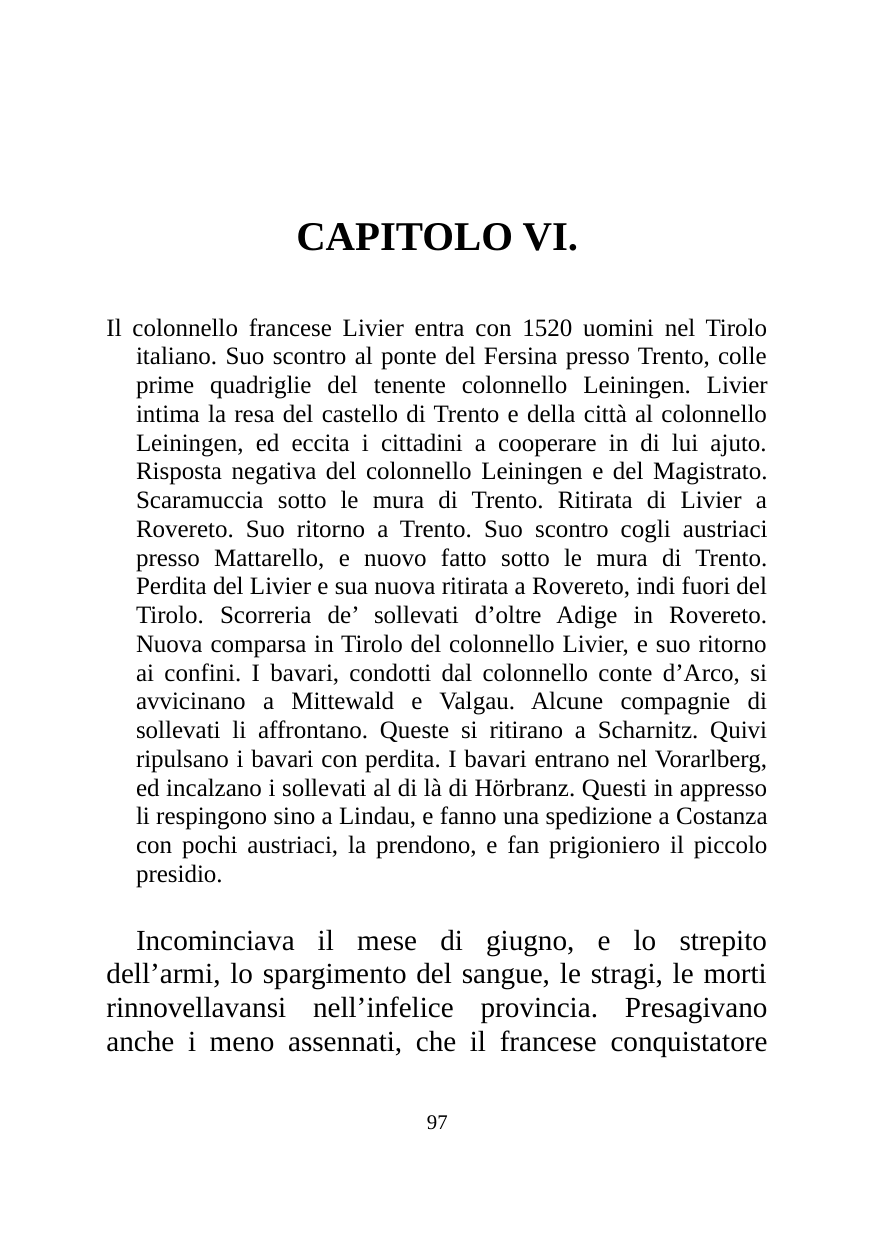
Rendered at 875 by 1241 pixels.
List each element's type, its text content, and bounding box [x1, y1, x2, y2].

subtitle CAPITOLO VI. [106, 212, 768, 259]
text Il colonnello francese Livier entra con 1520 uomini nel Tirolo italiano. Suo scontro al ponte del Fersina presso Trento, colle prime quadriglie del tenente colonnello Leiningen. Livier intima la resa del castello di Trento e della città al colonnello Leiningen, ed eccita i cittadini a cooperare in di lui ajuto. Risposta negativa del colonnello Leiningen e del Magistrato. Scaramuccia sotto le mura di Trento. Ritirata di Livier a Rovereto. Suo ritorno a Trento. Suo scontro cogli austriaci presso Mattarello, e nuovo fatto sotto le mura di Trento. Perdita del Livier e sua nuova ritirata a Rovereto, indi fuori del Tirolo. Scorreria de’ sollevati d’oltre Adige in Rovereto. Nuova comparsa in Tirolo del colonnello Livier, e suo ritorno ai confini. I bavari, condotti dal colonnello conte d’Arco, si avvicinano a Mittewald e Valgau. Alcune compagnie di sollevati li affrontano. Queste si ritirano a Scharnitz. Quivi ripulsano i bavari con perdita. I bavari entrano nel Vorarlberg, ed incalzano i sollevati al di là di Hörbranz. Questi in appresso li respingono sino a Lindau, e fanno una spedizione a Costanza con pochi austriaci, la prendono, e fan prigioniero il piccolo presidio. [106, 313, 768, 888]
text Incominciava il mese di giugno, e lo strepito dell’armi, lo spargimento del sangue, le stragi, le morti rinnovellavansi nell’infelice provincia. Presagivano anche i meno assennati, che il francese conquistatore [106, 923, 768, 1057]
